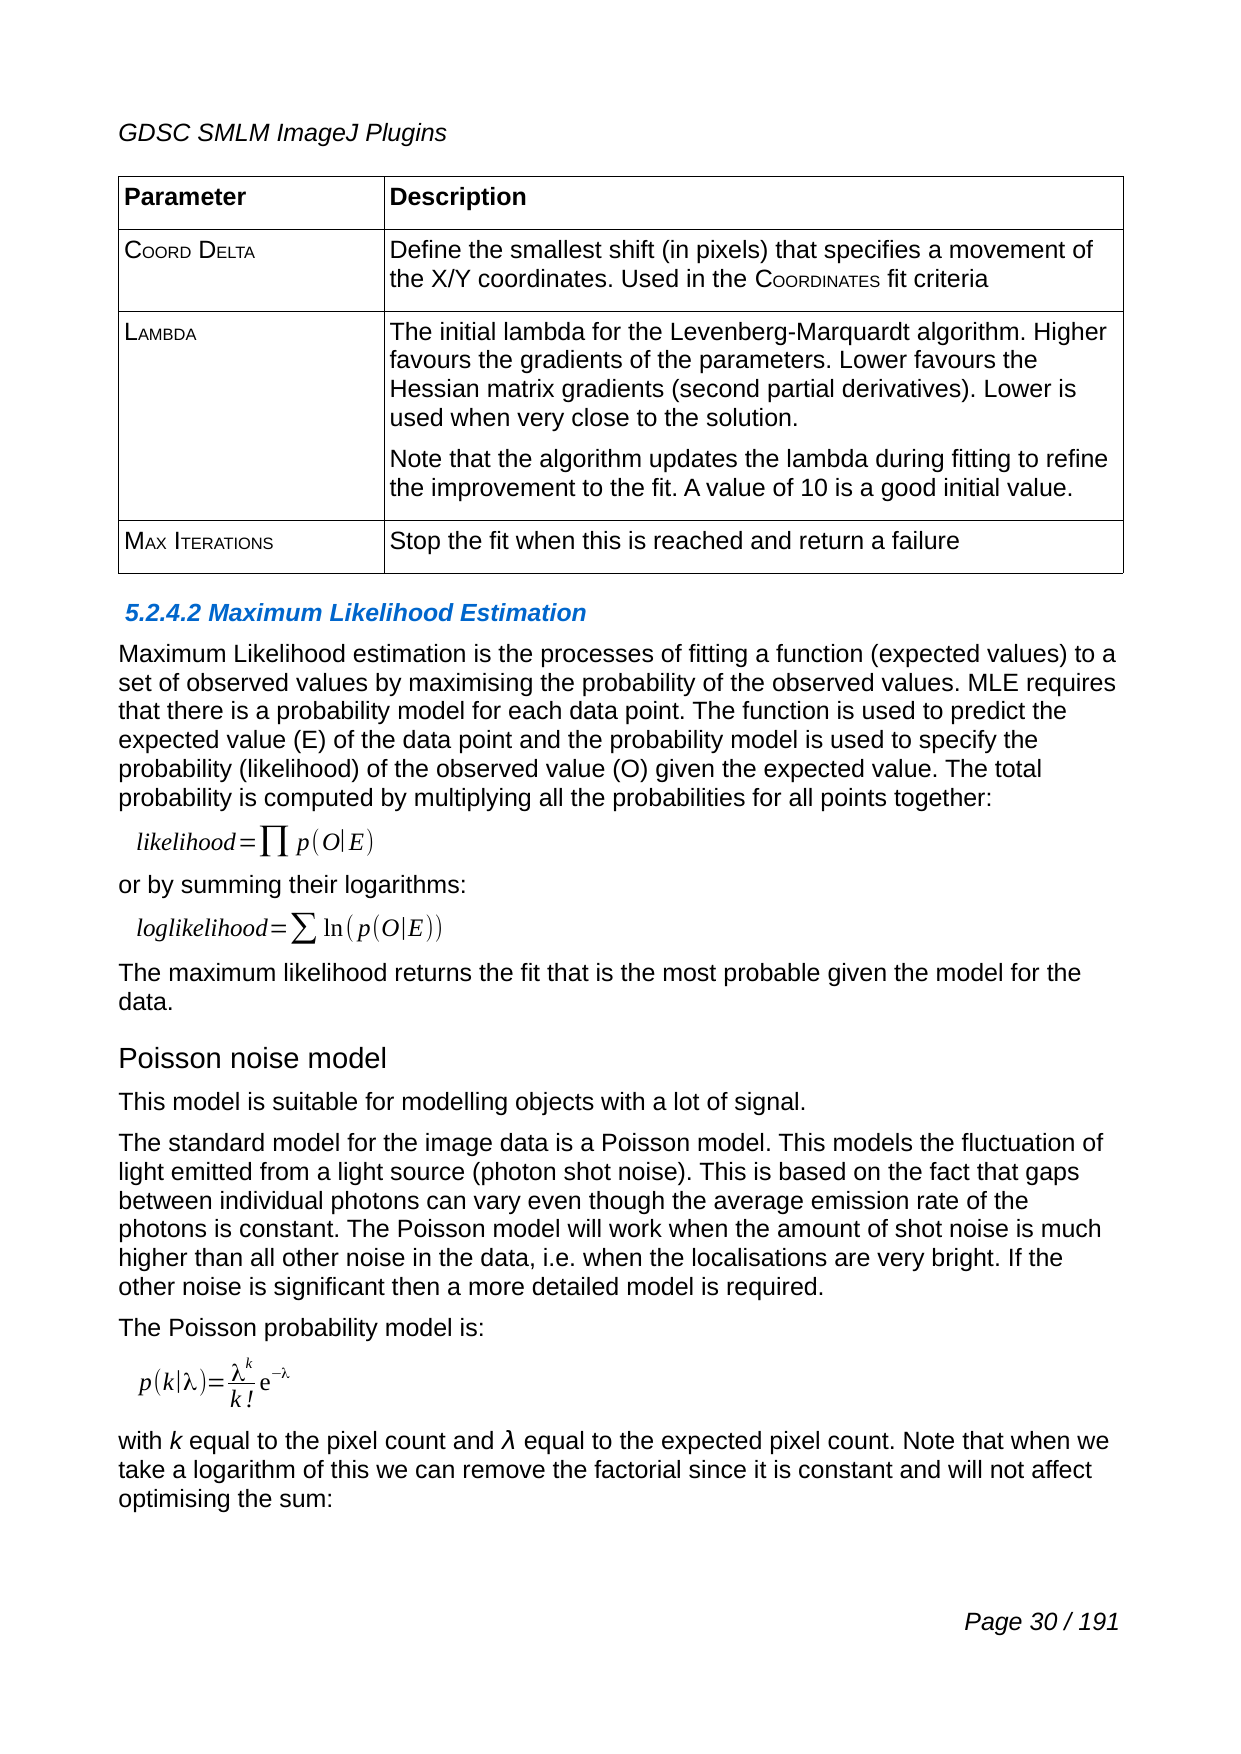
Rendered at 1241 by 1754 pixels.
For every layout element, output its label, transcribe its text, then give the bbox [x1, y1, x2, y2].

text The standard model for the image data is a Poisson model. This models the fluctuation of light emitted from a light source (photon shot noise). This is based on the fact that gaps between individual photons can vary even though the average emission rate of the photons is constant. The Poisson model will work when the amount of shot noise is much higher than all other noise in the data, i.e. when the localisations are very bright. If the other noise is significant then a more detailed model is required. [118, 1128, 1122, 1301]
table_cell Coord Delta [119, 230, 384, 311]
text with k equal to the pixel count and λ equal to the expected pixel count. Note that when we take a logarithm of this we can remove the factorial since it is constant and will not affect optimising the sum: [118, 1426, 1122, 1513]
table_cell Stop the fit when this is reached and return a failure [385, 521, 1123, 573]
subtitle Maximum Likelihood Estimation [118, 598, 1122, 626]
table_header Parameter [119, 177, 384, 229]
table_cell Max Iterations [119, 521, 384, 573]
text The maximum likelihood returns the fit that is the most probable given the model for the data. [118, 958, 1122, 1016]
table_cell The initial lambda for the Levenberg-Marquardt algorithm. Higher favours the gradients of the parameters. Lower favours the Hessian matrix gradients (second partial derivatives). Lower is used when very close to the solution. Note that the algorithm updates the lambda during fitting to refine the improvement to the fit. A value of 10 is a good initial value. [385, 312, 1123, 520]
subtitle Poisson noise model [118, 1041, 1122, 1074]
text or by summing their logarithms: [118, 870, 1122, 899]
text The Poisson probability model is: [118, 1313, 1122, 1342]
table_header Description [385, 177, 1123, 229]
table_cell Lambda [119, 312, 384, 520]
table_cell Define the smallest shift (in pixels) that specifies a movement of the X/Y coordinates. Used in the Coordinates fit criteria [385, 230, 1123, 311]
text This model is suitable for modelling objects with a lot of signal. [118, 1087, 1122, 1116]
text Maximum Likelihood estimation is the processes of fitting a function (expected values) to a set of observed values by maximising the probability of the observed values. MLE requires that there is a probability model for each data point. The function is used to predict the expected value (E) of the data point and the probability model is used to specify the probability (likelihood) of the observed value (O) given the expected value. The total probability is computed by multiplying all the probabilities for all points together: [118, 639, 1122, 811]
